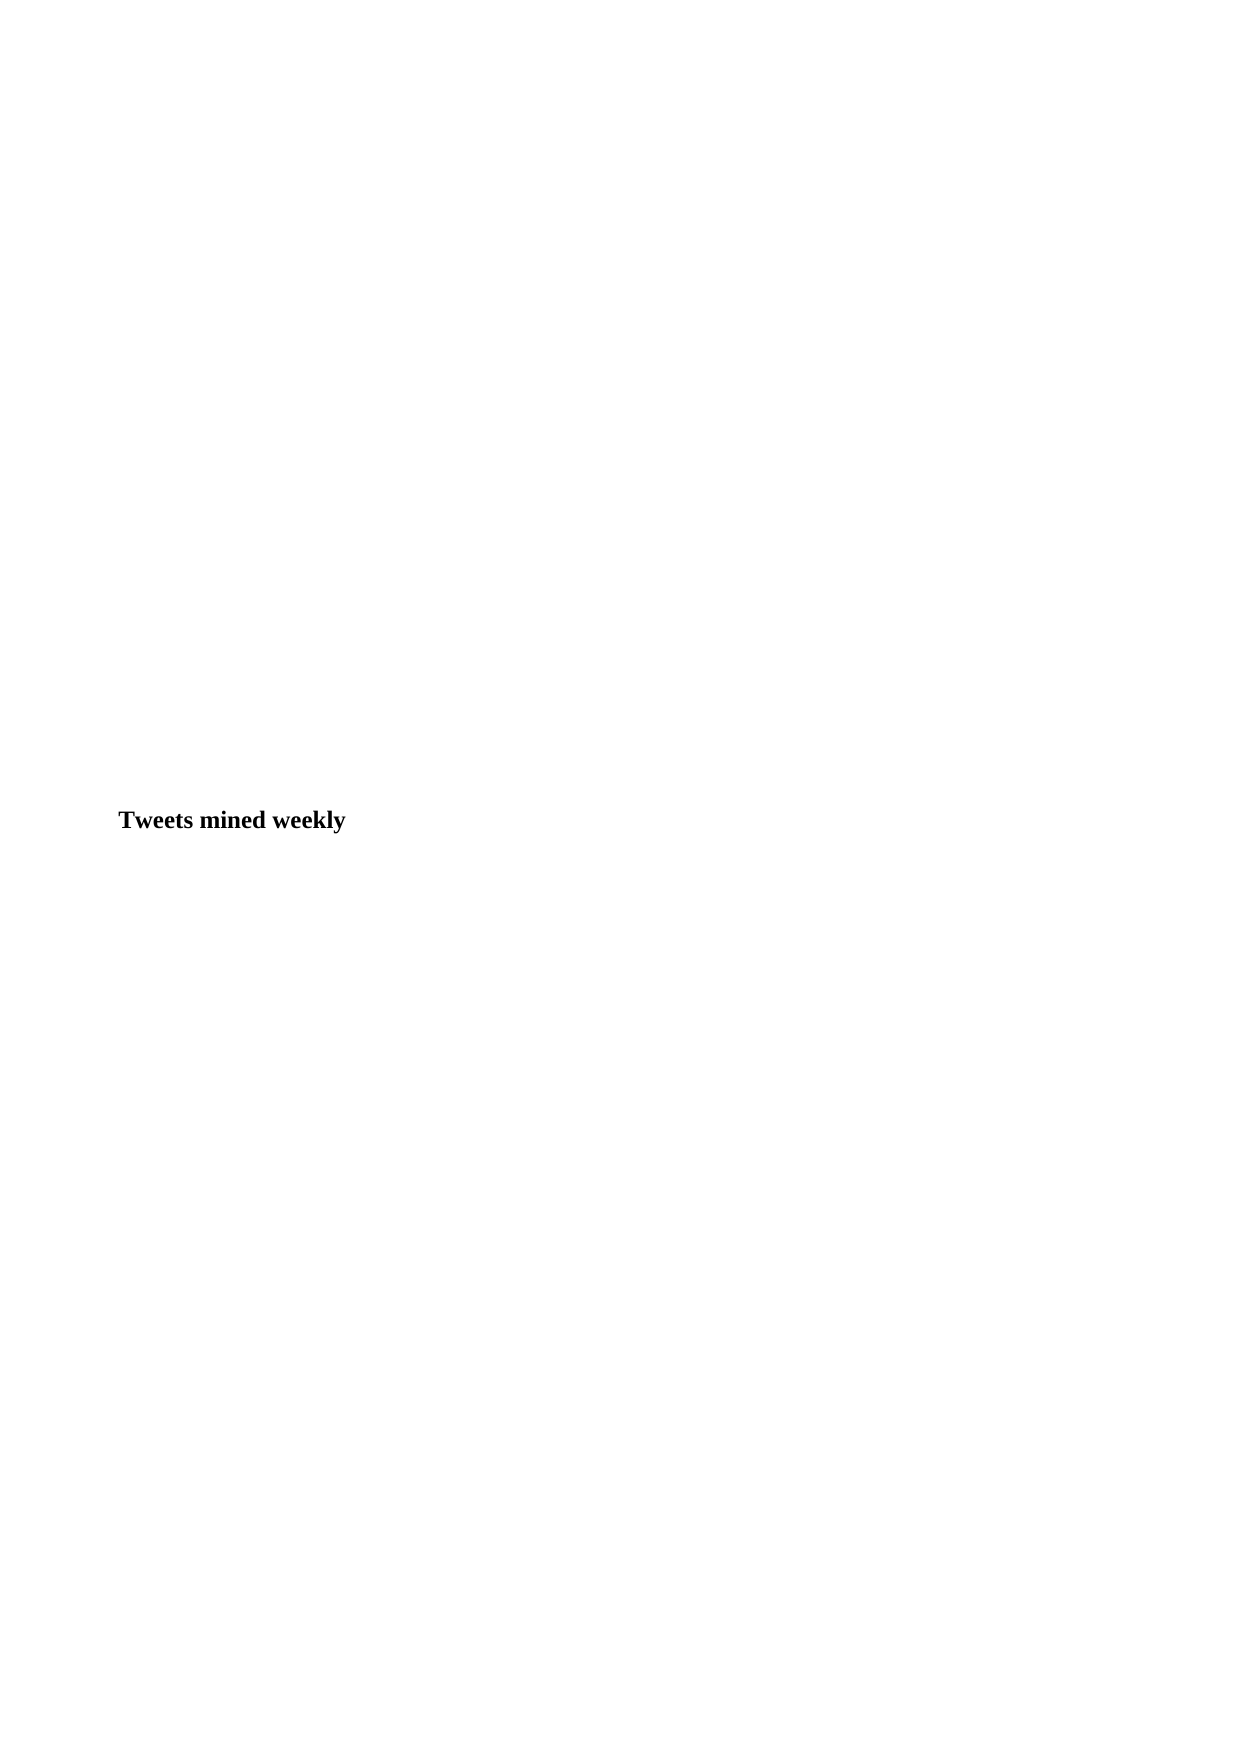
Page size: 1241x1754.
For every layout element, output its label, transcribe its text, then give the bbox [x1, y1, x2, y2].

text Tweets mined weekly [118, 805, 1122, 834]
